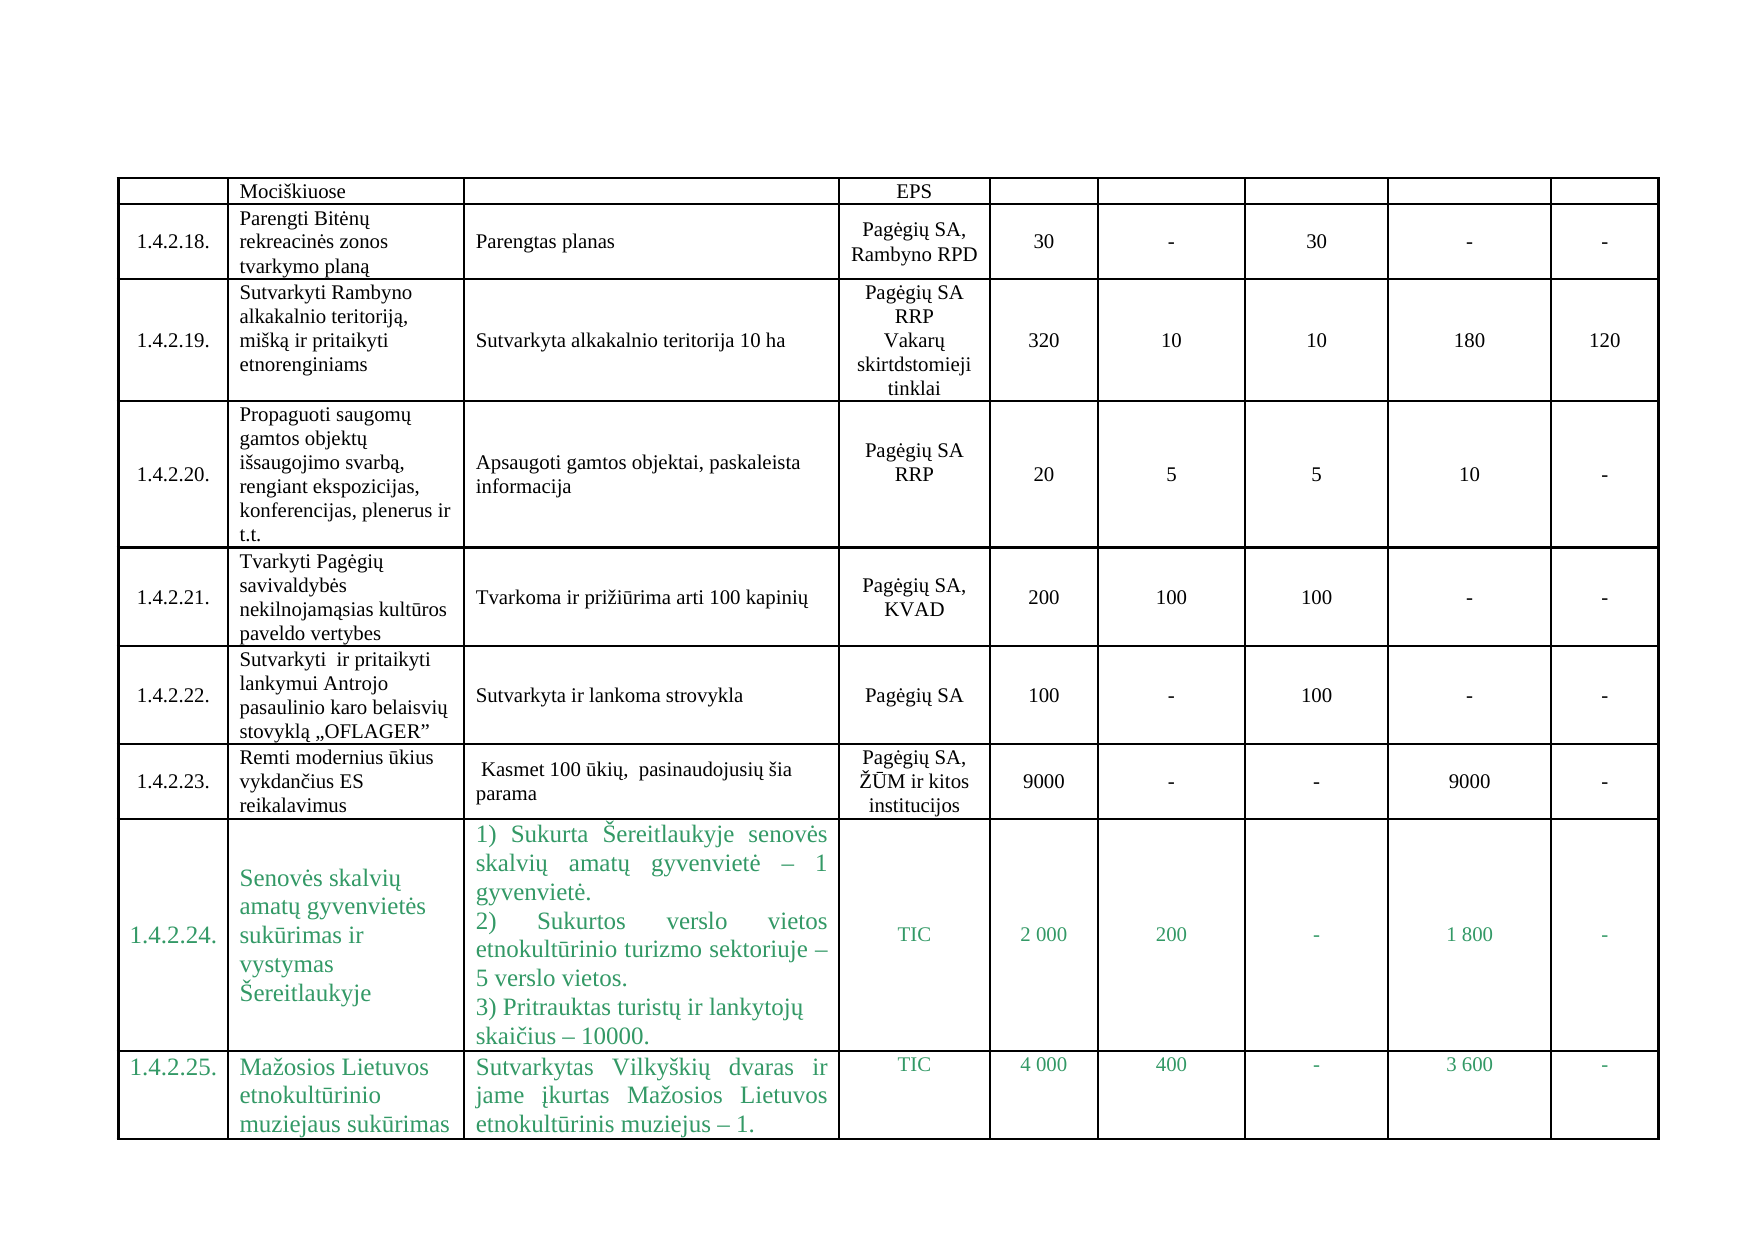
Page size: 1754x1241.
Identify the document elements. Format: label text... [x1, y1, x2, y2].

table_cell 100 [1246, 647, 1387, 743]
table_cell EPS [840, 179, 989, 203]
table_cell - [1099, 647, 1244, 743]
table_cell [1389, 179, 1550, 203]
table_cell Pagėgių SA [840, 647, 989, 743]
table_cell 1.4.2.18. [120, 205, 227, 278]
table_cell 3 600 [1389, 1052, 1550, 1138]
table_cell 1.4.2.20. [120, 402, 227, 546]
table_cell - [1389, 205, 1550, 278]
table_cell 5 [1246, 402, 1387, 546]
table_cell 1.4.2.19. [120, 280, 227, 400]
table_cell - [1552, 549, 1657, 645]
table_cell 180 [1389, 280, 1550, 400]
table_cell Parengtas planas [465, 205, 838, 278]
table_cell Pagėgių SA RRP Vakarų skirtdstomieji tinklai [840, 280, 989, 400]
table_cell Sutvarkyta alkakalnio teritorija 10 ha [465, 280, 838, 400]
table_cell [120, 179, 227, 203]
table_cell 120 [1552, 280, 1657, 400]
table_cell - [1552, 1052, 1657, 1138]
table_cell [1552, 179, 1657, 203]
table_cell 9000 [991, 745, 1097, 817]
table_cell Tvarkyti Pagėgių savivaldybės nekilnojamąsias kultūros paveldo vertybes [229, 549, 463, 645]
table_cell Pagėgių SA, ŽŪM ir kitos institucijos [840, 745, 989, 817]
table_cell 10 [1246, 280, 1387, 400]
table_cell 100 [1246, 549, 1387, 645]
table_cell - [1099, 179, 1244, 203]
table_cell Propaguoti saugomų gamtos objektų išsaugojimo svarbą, rengiant ekspozicijas, konferencijas, plenerus ir t.t. [229, 402, 463, 546]
table_cell 100 [991, 647, 1097, 743]
table_cell 200 [1099, 820, 1244, 1049]
table_cell - [1389, 647, 1550, 743]
table_cell - [1552, 820, 1657, 1049]
table_cell - [1246, 1052, 1387, 1138]
table_cell - [1246, 745, 1387, 817]
table_cell [991, 179, 1097, 203]
table_cell [465, 179, 838, 203]
table_cell - [1552, 402, 1657, 546]
table_cell Remti modernius ūkius vykdančius ES reikalavimus [229, 745, 463, 817]
table_cell 200 [991, 549, 1097, 645]
table_cell 1.4.2.23. [120, 745, 227, 817]
table_cell Parengti Bitėnų rekreacinės zonos tvarkymo planą [229, 205, 463, 278]
table_cell Tvarkoma ir prižiūrima arti 100 kapinių [465, 549, 838, 645]
table_cell Apsaugoti gamtos objektai, paskaleista informacija [465, 402, 838, 546]
table_cell 400 [1099, 1052, 1244, 1138]
table_cell 1) Sukurta Šereitlaukyje senovės skalvių amatų gyvenvietė – 1 gyvenvietė. 2) Sukurtos verslo vietos etnokultūrinio turizmo sektoriuje – 5 verslo vietos. 3) Pritrauktas turistų ir lankytojų skaičius – 10000. [465, 820, 838, 1049]
table_cell - [1552, 647, 1657, 743]
table_cell 5 [1099, 402, 1244, 546]
table_cell Pagėgių SA, KVAD [840, 549, 989, 645]
table_cell TIC [840, 820, 989, 1049]
table_cell 100 [1099, 549, 1244, 645]
table_cell Senovės skalvių amatų gyvenvietės sukūrimas ir vystymas Šereitlaukyje [229, 820, 463, 1049]
table_cell 1 800 [1389, 820, 1550, 1049]
table_cell 4 000 [991, 1052, 1097, 1138]
table_cell - [1389, 549, 1550, 645]
table_cell - [1552, 205, 1657, 278]
table_cell Sutvarkytas Vilkyškių dvaras ir jame įkurtas Mažosios Lietuvos etnokultūrinis muziejus – 1. [465, 1052, 838, 1138]
table_cell Mociškiuose [229, 179, 463, 203]
table_cell 10 [1099, 280, 1244, 400]
table_cell Sutvarkyta ir lankoma strovykla [465, 647, 838, 743]
table_cell - [1552, 745, 1657, 817]
table_cell [1246, 179, 1387, 203]
table_cell 1.4.2.22. [120, 647, 227, 743]
table_cell 1.4.2.21. [120, 549, 227, 645]
table_cell 30 [991, 205, 1097, 278]
table_cell Sutvarkyti Rambyno alkakalnio teritoriją, mišką ir pritaikyti etnorenginiams [229, 280, 463, 400]
table_cell Mažosios Lietuvos etnokultūrinio muziejaus sukūrimas [229, 1052, 463, 1138]
table_cell 10 [1389, 402, 1550, 546]
table_cell 320 [991, 280, 1097, 400]
table_cell Kasmet 100 ūkių, pasinaudojusių šia parama [465, 745, 838, 817]
table_cell - [1099, 745, 1244, 817]
table_cell Pagėgių SA RRP [840, 402, 989, 546]
table_cell 30 [1246, 205, 1387, 278]
table_cell 1.4.2.25. [120, 1052, 227, 1138]
table_cell 1.4.2.24. [120, 820, 227, 1049]
table_cell TIC [840, 1052, 989, 1138]
table_cell Pagėgių SA, Rambyno RPD [840, 205, 989, 278]
table_cell 2 000 [991, 820, 1097, 1049]
table_cell 9000 [1389, 745, 1550, 817]
table_cell - [1099, 205, 1244, 278]
table_cell Sutvarkyti ir pritaikyti lankymui Antrojo pasaulinio karo belaisvių stovyklą „OFLAGER” [229, 647, 463, 743]
table_cell - [1246, 820, 1387, 1049]
table_cell 20 [991, 402, 1097, 546]
